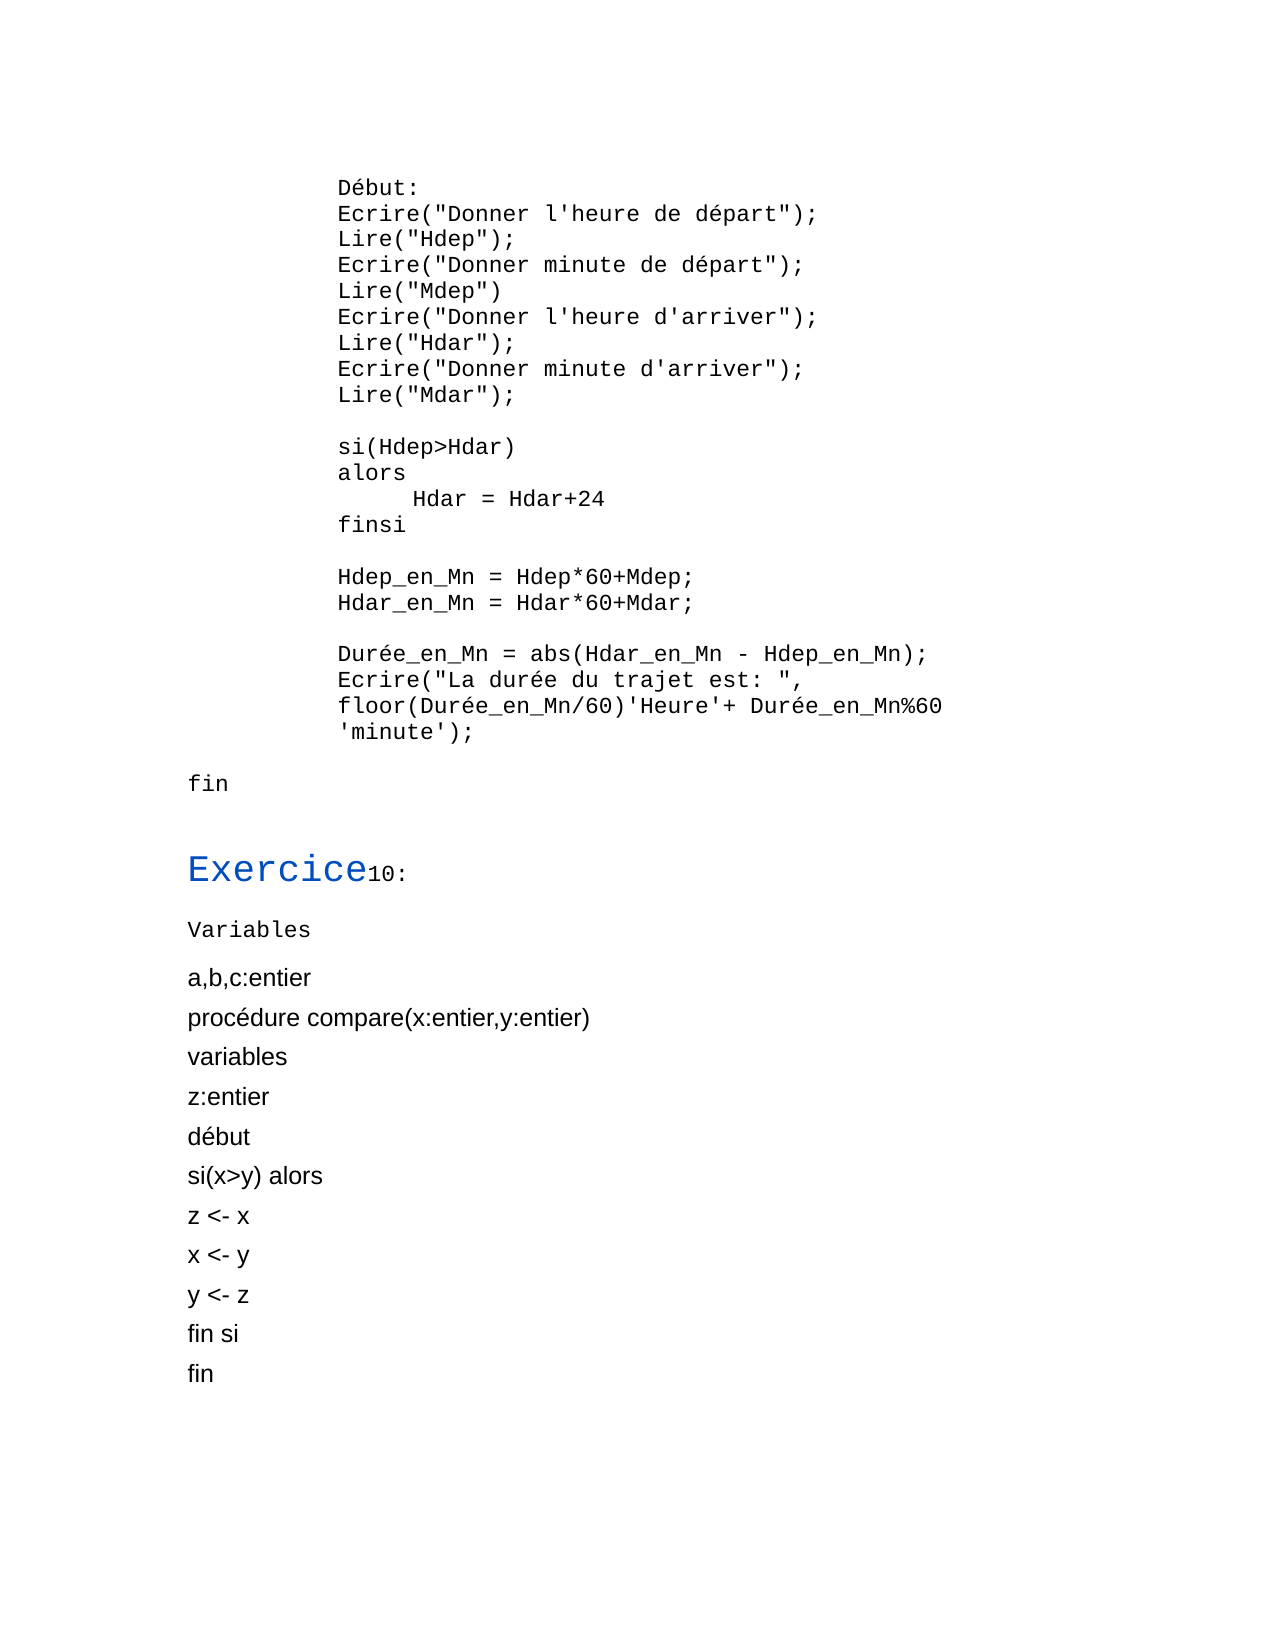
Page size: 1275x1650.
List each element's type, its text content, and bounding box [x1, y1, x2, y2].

text Ecrire("Donner l'heure de départ"); [337, 202, 1087, 228]
text fin si [187, 1319, 1087, 1348]
text finsi [337, 513, 1087, 539]
text Durée_en_Mn = abs(Hdar_en_Mn - Hdep_en_Mn); [337, 643, 1087, 669]
text fin [187, 1359, 1087, 1388]
text alors [337, 461, 1087, 487]
text Hdep_en_Mn = Hdep*60+Mdep; [337, 565, 1087, 591]
text Variables [187, 919, 1087, 945]
text z <- x [187, 1201, 1087, 1229]
text x <- y [187, 1240, 1087, 1269]
text fin [187, 772, 1087, 798]
text Hdar = Hdar+24 [337, 487, 1087, 513]
text Lire("Hdar"); [337, 332, 1087, 357]
text si(Hdep>Hdar) [337, 435, 1087, 461]
text Ecrire("La durée du trajet est: ", floor(Durée_en_Mn/60)'Heure'+ Durée_en_Mn%60 'minute'); [337, 669, 1087, 747]
text z:entier [187, 1082, 1087, 1111]
text a,b,c:entier [187, 963, 1087, 992]
text Lire("Hdep"); [337, 228, 1087, 254]
text Début: [337, 176, 1087, 202]
text Lire("Mdep") [337, 280, 1087, 306]
text début [187, 1121, 1087, 1150]
text Ecrire("Donner minute d'arriver"); [337, 357, 1087, 383]
text y <- z [187, 1280, 1087, 1308]
text Exercice10: [187, 850, 1087, 893]
text Ecrire("Donner l'heure d'arriver"); [337, 306, 1087, 332]
text Ecrire("Donner minute de départ"); [337, 254, 1087, 280]
text si(x>y) alors [187, 1161, 1087, 1190]
text variables [187, 1042, 1087, 1071]
text procédure compare(x:entier,y:entier) [187, 1003, 1087, 1031]
text Lire("Mdar"); [337, 383, 1087, 409]
text Hdar_en_Mn = Hdar*60+Mdar; [337, 591, 1087, 617]
